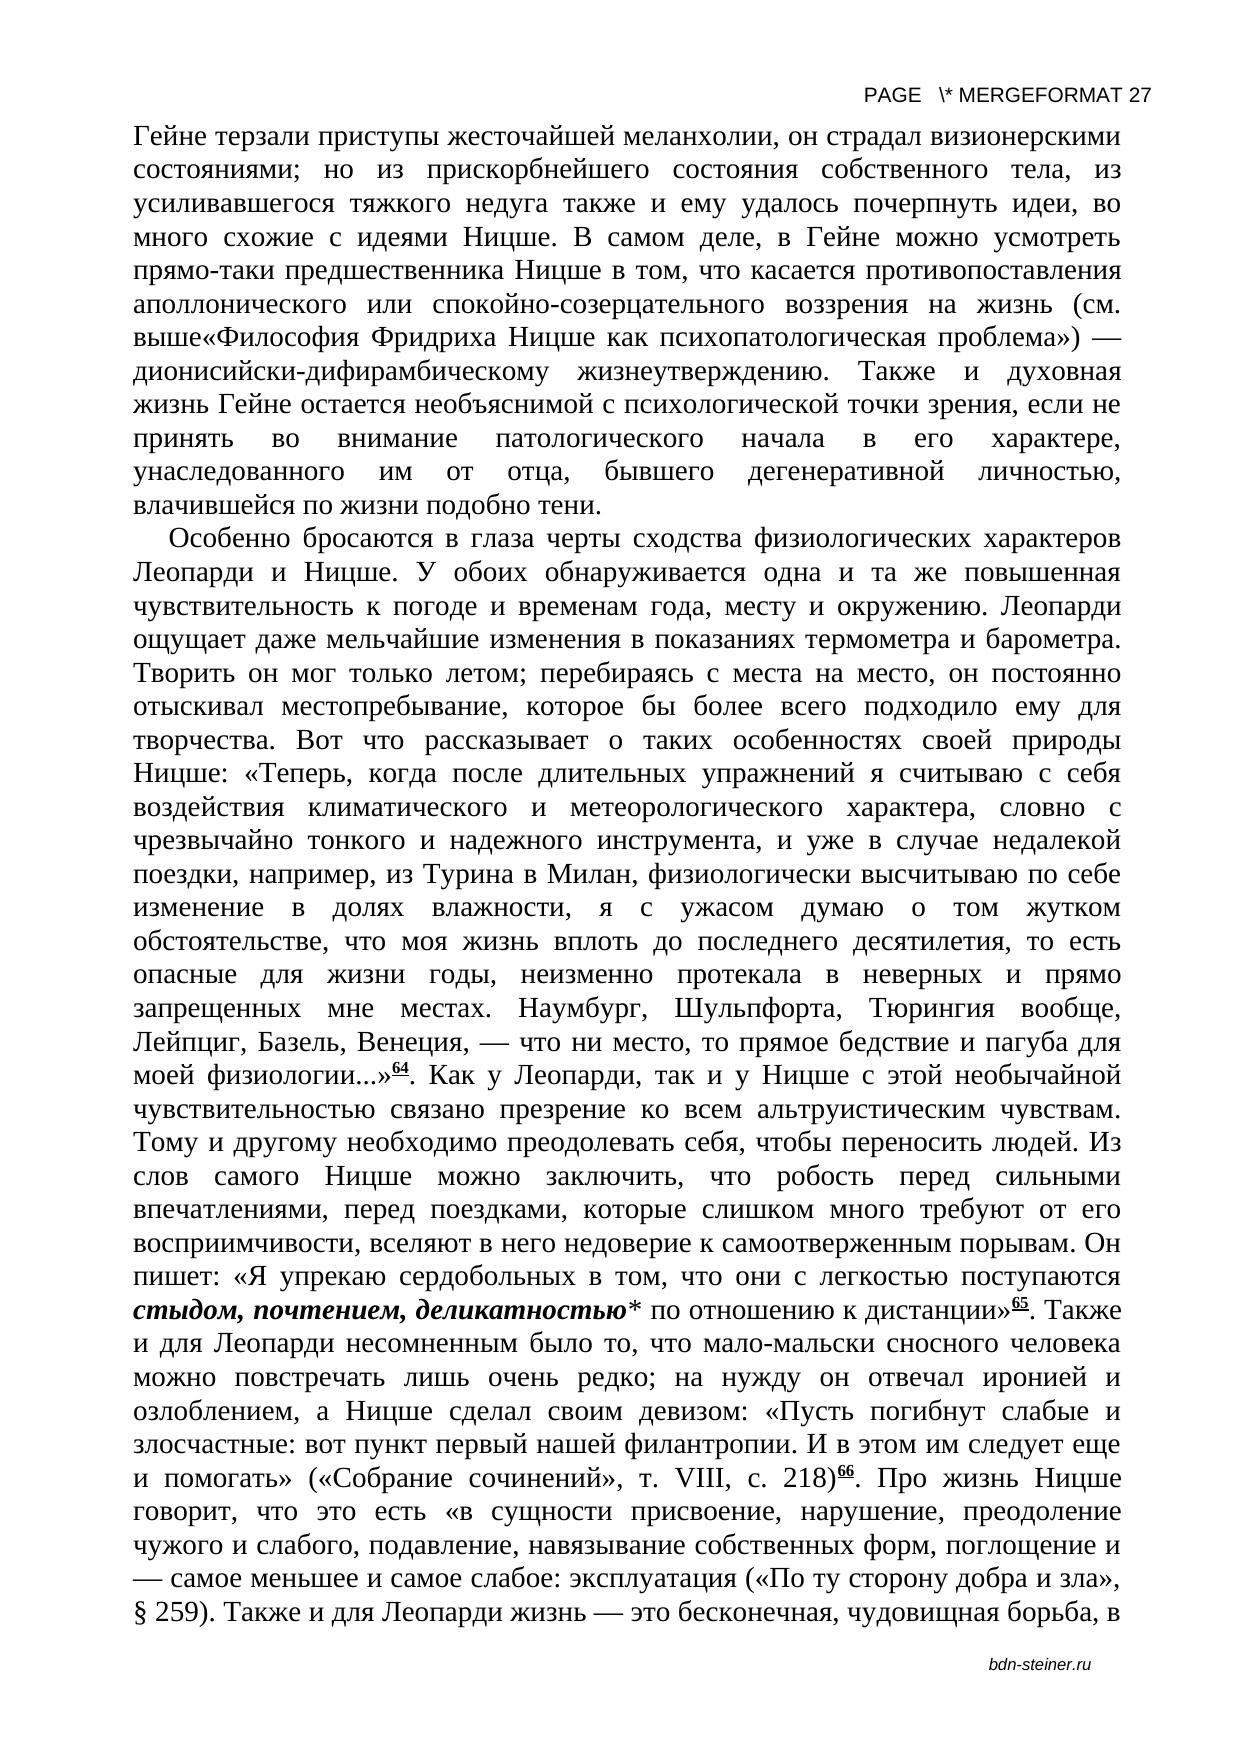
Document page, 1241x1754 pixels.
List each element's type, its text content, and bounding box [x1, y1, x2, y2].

text Особенно бросаются в глаза черты сходства физиологических характеров Леопарди и Ницше. У обоих обнаруживается одна и та же повышенная чувствительность к погоде и временам года, месту и окружению. Леопарди ощущает даже мельчайшие изменения в показаниях термометра и барометра. Творить он мог только летом; перебираясь с места на место, он постоянно отыскивал местопребывание, которое бы более всего подходило ему для творчества. Вот что рассказывает о таких особенностях своей природы Ницше: «Теперь, когда после длительных упражнений я считываю с себя воздействия климатического и метеорологического характера, словно с чрезвычайно тонкого и надежного инструмента, и уже в случае недалекой поездки, например, из Турина в Милан, физиологически высчитываю по себе изменение в долях влажности, я с ужасом думаю о том жутком обстоятельстве, что моя жизнь вплоть до последнего десятилетия, то есть опасные для жизни годы, неизменно протекала в неверных и прямо запрещенных мне местах. Наумбург, Шульпфорта, Тюрингия вообще, Лейпциг, Базель, Венеция, — что ни место, то прямое бедствие и пагуба для моей физиологии...»64. Как у Леопарди, так и у Ницше с этой необычайной чувствительностью связано презрение ко всем альтруистическим чувствам. Тому и другому необходимо преодолевать себя, чтобы переносить людей. Из слов самого Ницше можно заключить, что робость перед сильными впечатлениями, перед поездками, которые слишком много требуют от его восприимчивости, вселяют в него недоверие к самоотверженным порывам. Он пишет: «Я упрекаю сердобольных в том, что они с легкостью поступаются стыдом, почтением, деликатностью* по отношению к дистанции»65. Также и для Леопарди несомненным было то, что мало-мальски сносного человека можно повстречать лишь очень редко; на нужду он отвечал иронией и озлоблением, а Ницше сделал своим девизом: «Пусть погибнут слабые и злосчастные: вот пункт первый нашей филантропии. И в этом им следует еще и помогать» («Собрание сочинений», т. VIII, с. 218)66. Про жизнь Ницше говорит, что это есть «в сущности присвоение, нарушение, преодоление чужого и слабого, подавление, навязывание собственных форм, поглощение и — самое меньшее и самое слабое: эксплуатация («По ту сторону добра и зла», § 259). Также и для Леопарди жизнь — это бесконечная, чудовищная борьба, в [133, 521, 1122, 1627]
text Гейне терзали приступы жесточайшей меланхолии, он страдал визионерскими состояниями; но из прискорбнейшего состояния собственного тела, из усиливавшегося тяжкого недуга также и ему удалось почерпнуть идеи, во много схожие с идеями Ницше. В самом деле, в Гейне можно усмотреть прямо-таки предшественника Ницше в том, что касается противопоставления аполлонического или спокойно-созерцательного воззрения на жизнь (см. выше«Философия Фридриха Ницше как психопатологическая проблема») — дионисийски-дифирамбическому жизнеутверждению. Также и духовная жизнь Гейне остается необъяснимой с психологической точки зрения, если не принять во внимание патологического начала в его характере, унаследованного им от отца, бывшего дегенеративной личностью, влачившейся по жизни подобно тени. [133, 118, 1122, 521]
